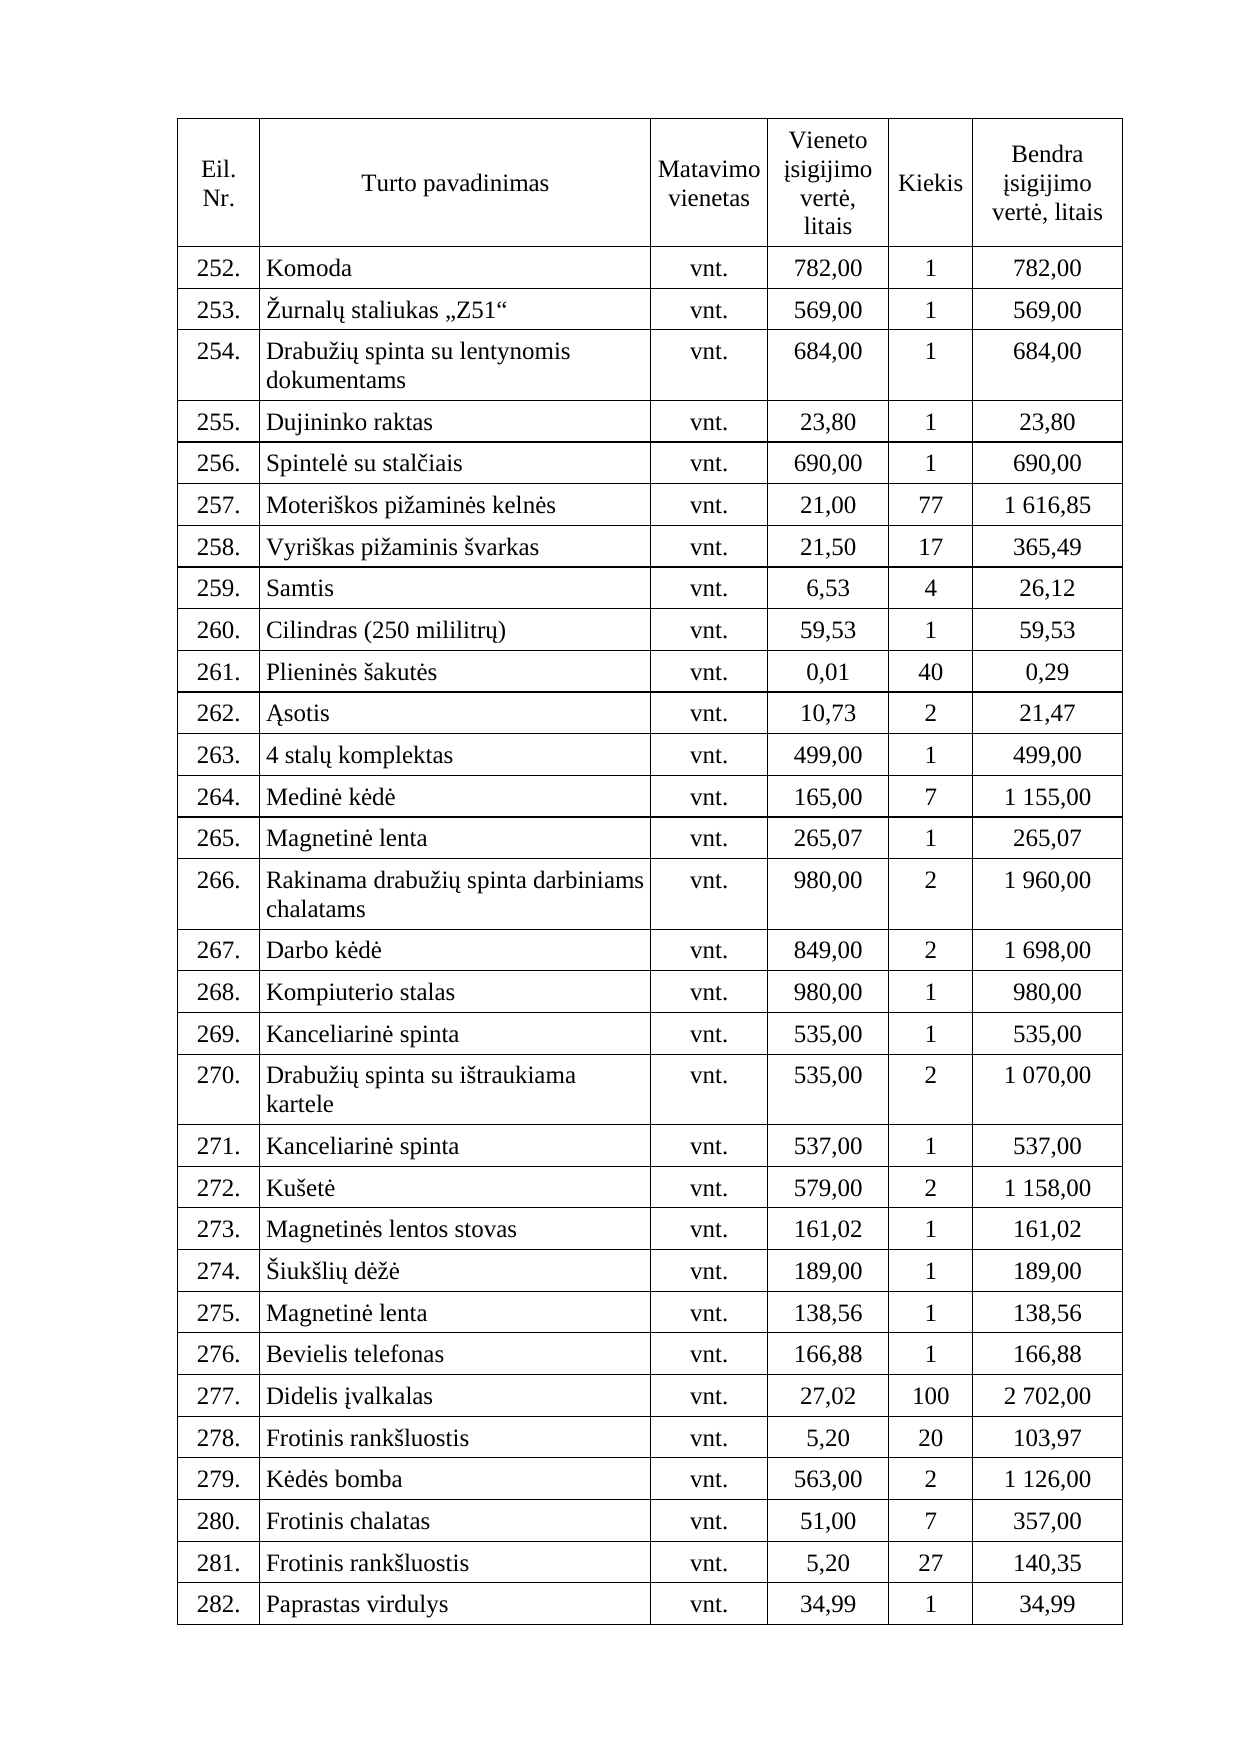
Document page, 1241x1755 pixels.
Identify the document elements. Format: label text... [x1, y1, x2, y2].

table_cell vnt. [651, 526, 767, 566]
table_cell Magnetinė lenta [260, 818, 650, 858]
table_cell vnt. [651, 1333, 767, 1374]
table_cell Paprastas virdulys [260, 1583, 650, 1624]
table_cell Rakinama drabužių spinta darbiniams chalatams [260, 859, 650, 928]
table_cell Darbo kėdė [260, 930, 650, 970]
table_cell 275. [178, 1292, 259, 1332]
table_cell 5,20 [768, 1542, 888, 1582]
table_cell 21,47 [973, 693, 1122, 733]
table_cell 1 [889, 247, 972, 288]
table_cell Frotinis chalatas [260, 1500, 650, 1541]
table_cell 282. [178, 1583, 259, 1624]
table_cell 51,00 [768, 1500, 888, 1541]
table_header Kiekis [889, 119, 972, 246]
table_cell 1 158,00 [973, 1167, 1122, 1207]
table_cell Frotinis rankšluostis [260, 1417, 650, 1457]
table_cell 1 616,85 [973, 484, 1122, 525]
table_cell 279. [178, 1458, 259, 1499]
table_cell 280. [178, 1500, 259, 1541]
table_cell 1 155,00 [973, 776, 1122, 816]
table_cell 34,99 [973, 1583, 1122, 1624]
table_cell 259. [178, 568, 259, 608]
table_cell vnt. [651, 776, 767, 816]
table_cell Frotinis rankšluostis [260, 1542, 650, 1582]
table_cell 26,12 [973, 568, 1122, 608]
table_cell vnt. [651, 247, 767, 288]
table_cell vnt. [651, 1458, 767, 1499]
table_cell 271. [178, 1125, 259, 1166]
table_cell Kompiuterio stalas [260, 971, 650, 1012]
table_cell 1 [889, 1333, 972, 1374]
table_cell 40 [889, 651, 972, 691]
table_cell 980,00 [768, 971, 888, 1012]
table_cell 260. [178, 609, 259, 650]
table_cell 579,00 [768, 1167, 888, 1207]
table_cell 7 [889, 776, 972, 816]
table_cell 257. [178, 484, 259, 525]
table_cell 255. [178, 401, 259, 441]
table_cell 4 stalų komplektas [260, 734, 650, 775]
table_cell 563,00 [768, 1458, 888, 1499]
table_cell 265,07 [768, 818, 888, 858]
table_cell 357,00 [973, 1500, 1122, 1541]
table_cell 34,99 [768, 1583, 888, 1624]
table_cell 2 [889, 1055, 972, 1124]
table_cell 253. [178, 289, 259, 329]
table_cell 23,80 [768, 401, 888, 441]
table_cell Didelis įvalkalas [260, 1375, 650, 1416]
table_cell 258. [178, 526, 259, 566]
table_cell 27,02 [768, 1375, 888, 1416]
table_cell 690,00 [973, 443, 1122, 483]
table_cell Medinė kėdė [260, 776, 650, 816]
table_cell vnt. [651, 609, 767, 650]
table_cell 684,00 [973, 330, 1122, 400]
table_cell Magnetinė lenta [260, 1292, 650, 1332]
table_cell 27 [889, 1542, 972, 1582]
table_cell 1 [889, 330, 972, 400]
table_cell vnt. [651, 859, 767, 928]
table_cell vnt. [651, 330, 767, 400]
table_header Eil. Nr. [178, 119, 259, 246]
table_cell vnt. [651, 1417, 767, 1457]
table_cell Ąsotis [260, 693, 650, 733]
table_cell 1 [889, 609, 972, 650]
table_cell 100 [889, 1375, 972, 1416]
table_cell 278. [178, 1417, 259, 1457]
table_cell Kanceliarinė spinta [260, 1125, 650, 1166]
table_cell 140,35 [973, 1542, 1122, 1582]
table_cell 77 [889, 484, 972, 525]
table_cell 23,80 [973, 401, 1122, 441]
table_cell 499,00 [973, 734, 1122, 775]
table_cell 189,00 [973, 1250, 1122, 1291]
table_cell 59,53 [973, 609, 1122, 650]
table_cell vnt. [651, 1500, 767, 1541]
table_cell 6,53 [768, 568, 888, 608]
table_cell 281. [178, 1542, 259, 1582]
table_cell Bevielis telefonas [260, 1333, 650, 1374]
table_cell 1 [889, 971, 972, 1012]
table_cell Vyriškas pižaminis švarkas [260, 526, 650, 566]
table_cell Magnetinės lentos stovas [260, 1208, 650, 1249]
table_cell 263. [178, 734, 259, 775]
table_cell 0,01 [768, 651, 888, 691]
table_cell vnt. [651, 971, 767, 1012]
table_cell 535,00 [768, 1013, 888, 1053]
table_cell 261. [178, 651, 259, 691]
table_cell 161,02 [973, 1208, 1122, 1249]
table_cell Kušetė [260, 1167, 650, 1207]
table_cell 1 [889, 1013, 972, 1053]
table_cell vnt. [651, 1542, 767, 1582]
table_cell 270. [178, 1055, 259, 1124]
table_cell 782,00 [768, 247, 888, 288]
table_cell 262. [178, 693, 259, 733]
table_cell 268. [178, 971, 259, 1012]
table_cell vnt. [651, 651, 767, 691]
table_cell Drabužių spinta su ištraukiama kartele [260, 1055, 650, 1124]
table_cell Cilindras (250 mililitrų) [260, 609, 650, 650]
table_cell 849,00 [768, 930, 888, 970]
table_cell 0,29 [973, 651, 1122, 691]
table_cell 265,07 [973, 818, 1122, 858]
table_header Bendra įsigijimo vertė, litais [973, 119, 1122, 246]
table_cell 254. [178, 330, 259, 400]
table_cell 980,00 [768, 859, 888, 928]
table_cell 266. [178, 859, 259, 928]
table_cell 535,00 [973, 1013, 1122, 1053]
table_cell 269. [178, 1013, 259, 1053]
table_cell 277. [178, 1375, 259, 1416]
table_cell 138,56 [973, 1292, 1122, 1332]
table_cell 274. [178, 1250, 259, 1291]
table_cell vnt. [651, 1292, 767, 1332]
table_cell vnt. [651, 1013, 767, 1053]
table_cell Kėdės bomba [260, 1458, 650, 1499]
table_cell 684,00 [768, 330, 888, 400]
table_cell 499,00 [768, 734, 888, 775]
table_cell Samtis [260, 568, 650, 608]
table_cell 1 [889, 1125, 972, 1166]
table_cell Kanceliarinė spinta [260, 1013, 650, 1053]
table_cell vnt. [651, 1375, 767, 1416]
table_cell 138,56 [768, 1292, 888, 1332]
table_cell 256. [178, 443, 259, 483]
table_cell 1 [889, 1208, 972, 1249]
table_cell Komoda [260, 247, 650, 288]
table_cell 265. [178, 818, 259, 858]
table_cell 569,00 [973, 289, 1122, 329]
table_cell vnt. [651, 1167, 767, 1207]
table_cell 2 [889, 930, 972, 970]
table_cell 189,00 [768, 1250, 888, 1291]
table_cell 2 [889, 859, 972, 928]
table_cell Drabužių spinta su lentynomis dokumentams [260, 330, 650, 400]
table_cell 4 [889, 568, 972, 608]
table_cell 161,02 [768, 1208, 888, 1249]
table_cell 20 [889, 1417, 972, 1457]
table_cell 569,00 [768, 289, 888, 329]
table_cell 2 [889, 693, 972, 733]
table_cell 166,88 [768, 1333, 888, 1374]
table_cell vnt. [651, 401, 767, 441]
table_cell 535,00 [768, 1055, 888, 1124]
table_cell 5,20 [768, 1417, 888, 1457]
table_cell 1 [889, 443, 972, 483]
table_cell 1 [889, 289, 972, 329]
table_cell vnt. [651, 1125, 767, 1166]
table_cell 21,50 [768, 526, 888, 566]
table_cell 1 [889, 1250, 972, 1291]
table_cell 267. [178, 930, 259, 970]
table_cell 1 [889, 1583, 972, 1624]
table_cell 166,88 [973, 1333, 1122, 1374]
table_cell 2 [889, 1167, 972, 1207]
table_header Vieneto įsigijimo vertė, litais [768, 119, 888, 246]
table_cell vnt. [651, 930, 767, 970]
table_cell 1 [889, 401, 972, 441]
table_cell vnt. [651, 1055, 767, 1124]
table_cell vnt. [651, 443, 767, 483]
table_cell Žurnalų staliukas „Z51“ [260, 289, 650, 329]
table_cell 21,00 [768, 484, 888, 525]
table_cell 2 702,00 [973, 1375, 1122, 1416]
table_cell vnt. [651, 693, 767, 733]
table_cell vnt. [651, 289, 767, 329]
table_cell 17 [889, 526, 972, 566]
table_cell 1 698,00 [973, 930, 1122, 970]
table_cell vnt. [651, 1250, 767, 1291]
table_cell vnt. [651, 818, 767, 858]
table_cell Spintelė su stalčiais [260, 443, 650, 483]
table_cell vnt. [651, 1583, 767, 1624]
table_cell 273. [178, 1208, 259, 1249]
table_cell Šiukšlių dėžė [260, 1250, 650, 1291]
table_cell 1 [889, 818, 972, 858]
table_cell 2 [889, 1458, 972, 1499]
table_cell vnt. [651, 568, 767, 608]
table_cell vnt. [651, 734, 767, 775]
table_cell 165,00 [768, 776, 888, 816]
table_cell 59,53 [768, 609, 888, 650]
table_cell 1 070,00 [973, 1055, 1122, 1124]
table_cell Plieninės šakutės [260, 651, 650, 691]
table_cell 1 [889, 734, 972, 775]
table_header Matavimo vienetas [651, 119, 767, 246]
table_cell 272. [178, 1167, 259, 1207]
table_cell 103,97 [973, 1417, 1122, 1457]
table_cell 1 960,00 [973, 859, 1122, 928]
table_cell 264. [178, 776, 259, 816]
table_cell 1 [889, 1292, 972, 1332]
table_cell 10,73 [768, 693, 888, 733]
table_cell Dujininko raktas [260, 401, 650, 441]
table_cell 980,00 [973, 971, 1122, 1012]
table_cell 252. [178, 247, 259, 288]
table_cell 690,00 [768, 443, 888, 483]
table_cell 365,49 [973, 526, 1122, 566]
table_cell 537,00 [973, 1125, 1122, 1166]
table_cell 7 [889, 1500, 972, 1541]
table_cell vnt. [651, 1208, 767, 1249]
table_cell 276. [178, 1333, 259, 1374]
table_cell vnt. [651, 484, 767, 525]
table_header Turto pavadinimas [260, 119, 650, 246]
table_cell 537,00 [768, 1125, 888, 1166]
table_cell 1 126,00 [973, 1458, 1122, 1499]
table_cell Moteriškos pižaminės kelnės [260, 484, 650, 525]
table_cell 782,00 [973, 247, 1122, 288]
